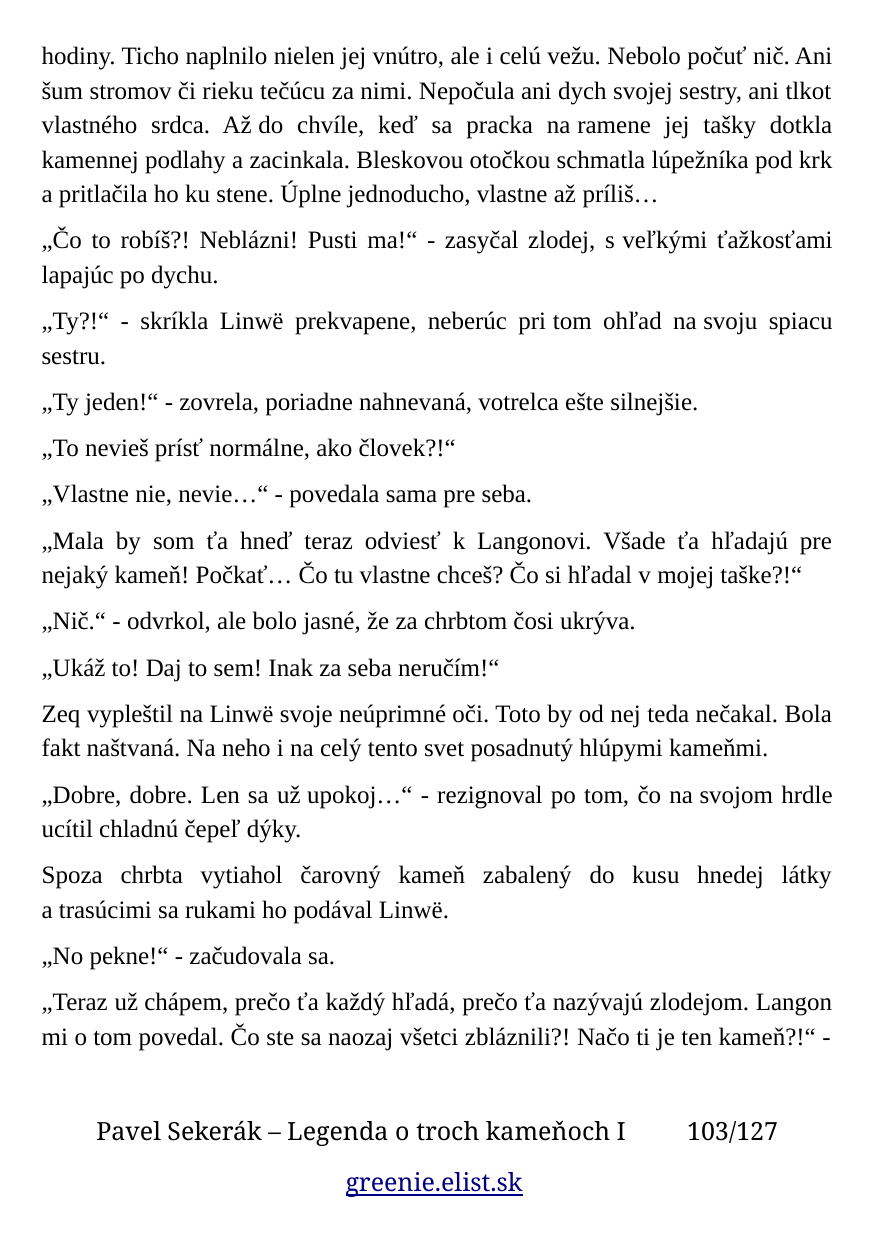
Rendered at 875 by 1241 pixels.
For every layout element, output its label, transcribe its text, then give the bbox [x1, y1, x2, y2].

text „Vlastne nie, nevie…“ - povedala sama pre seba. [41, 479, 833, 508]
text hodiny. Ticho naplnilo nielen jej vnútro, ale i celú vežu. Nebolo počuť nič. Ani šum stromov či rieku tečúcu za nimi. Nepočula ani dych svojej sestry, ani tlkot vlastného srdca. Až do chvíle, keď sa pracka na ramene jej tašky dotkla kamennej podlahy a zacinkala. Bleskovou otočkou schmatla lúpežníka pod krk a pritlačila ho ku stene. Úplne jednoducho, vlastne až príliš… [41, 41, 833, 208]
text „Ty jeden!“ - zovrela, poriadne nahnevaná, votrelca ešte silnejšie. [41, 387, 833, 416]
text „To nevieš prísť normálne, ako človek?!“ [41, 433, 833, 462]
text „Ty?!“ - skríkla Linwë prekvapene, neberúc pri tom ohľad na svoju spiacu sestru. [41, 306, 833, 369]
text „Ukáž to! Daj to sem! Inak za seba neručím!“ [41, 653, 833, 681]
text „Čo to robíš?! Neblázni! Pusti ma!“ - zasyčal zlodej, s veľkými ťažkosťami lapajúc po dychu. [41, 226, 833, 289]
text „Teraz už chápem, prečo ťa každý hľadá, prečo ťa nazývajú zlodejom. Langon mi o tom povedal. Čo ste sa naozaj všetci zbláznili?! Načo ti je ten kameň?!“ [41, 987, 833, 1051]
text „Dobre, dobre. Len sa už upokoj…“ - rezignoval po tom, čo na svojom hrdle ucítil chladnú čepeľ dýky. [41, 780, 833, 843]
text Spoza chrbta vytiahol čarovný kameň zabalený do kusu hnedej látky a trasúcimi sa rukami ho podával Linwë. [41, 860, 833, 924]
text „No pekne!“ - začudovala sa. [41, 941, 833, 970]
text „Mala by som ťa hneď teraz odviesť k Langonovi. Všade ťa hľadajú pre nejaký kameň! Počkať… Čo tu vlastne chceš? Čo si hľadal v mojej taške?!“ [41, 526, 833, 589]
text „Nič.“ - odvrkol, ale bolo jasné, že za chrbtom čosi ukrýva. [41, 606, 833, 635]
text Zeq vypleštil na Linwë svoje neúprimné oči. Toto by od nej teda nečakal. Bola fakt naštvaná. Na neho i na celý tento svet posadnutý hlúpymi kameňmi. [41, 699, 833, 762]
